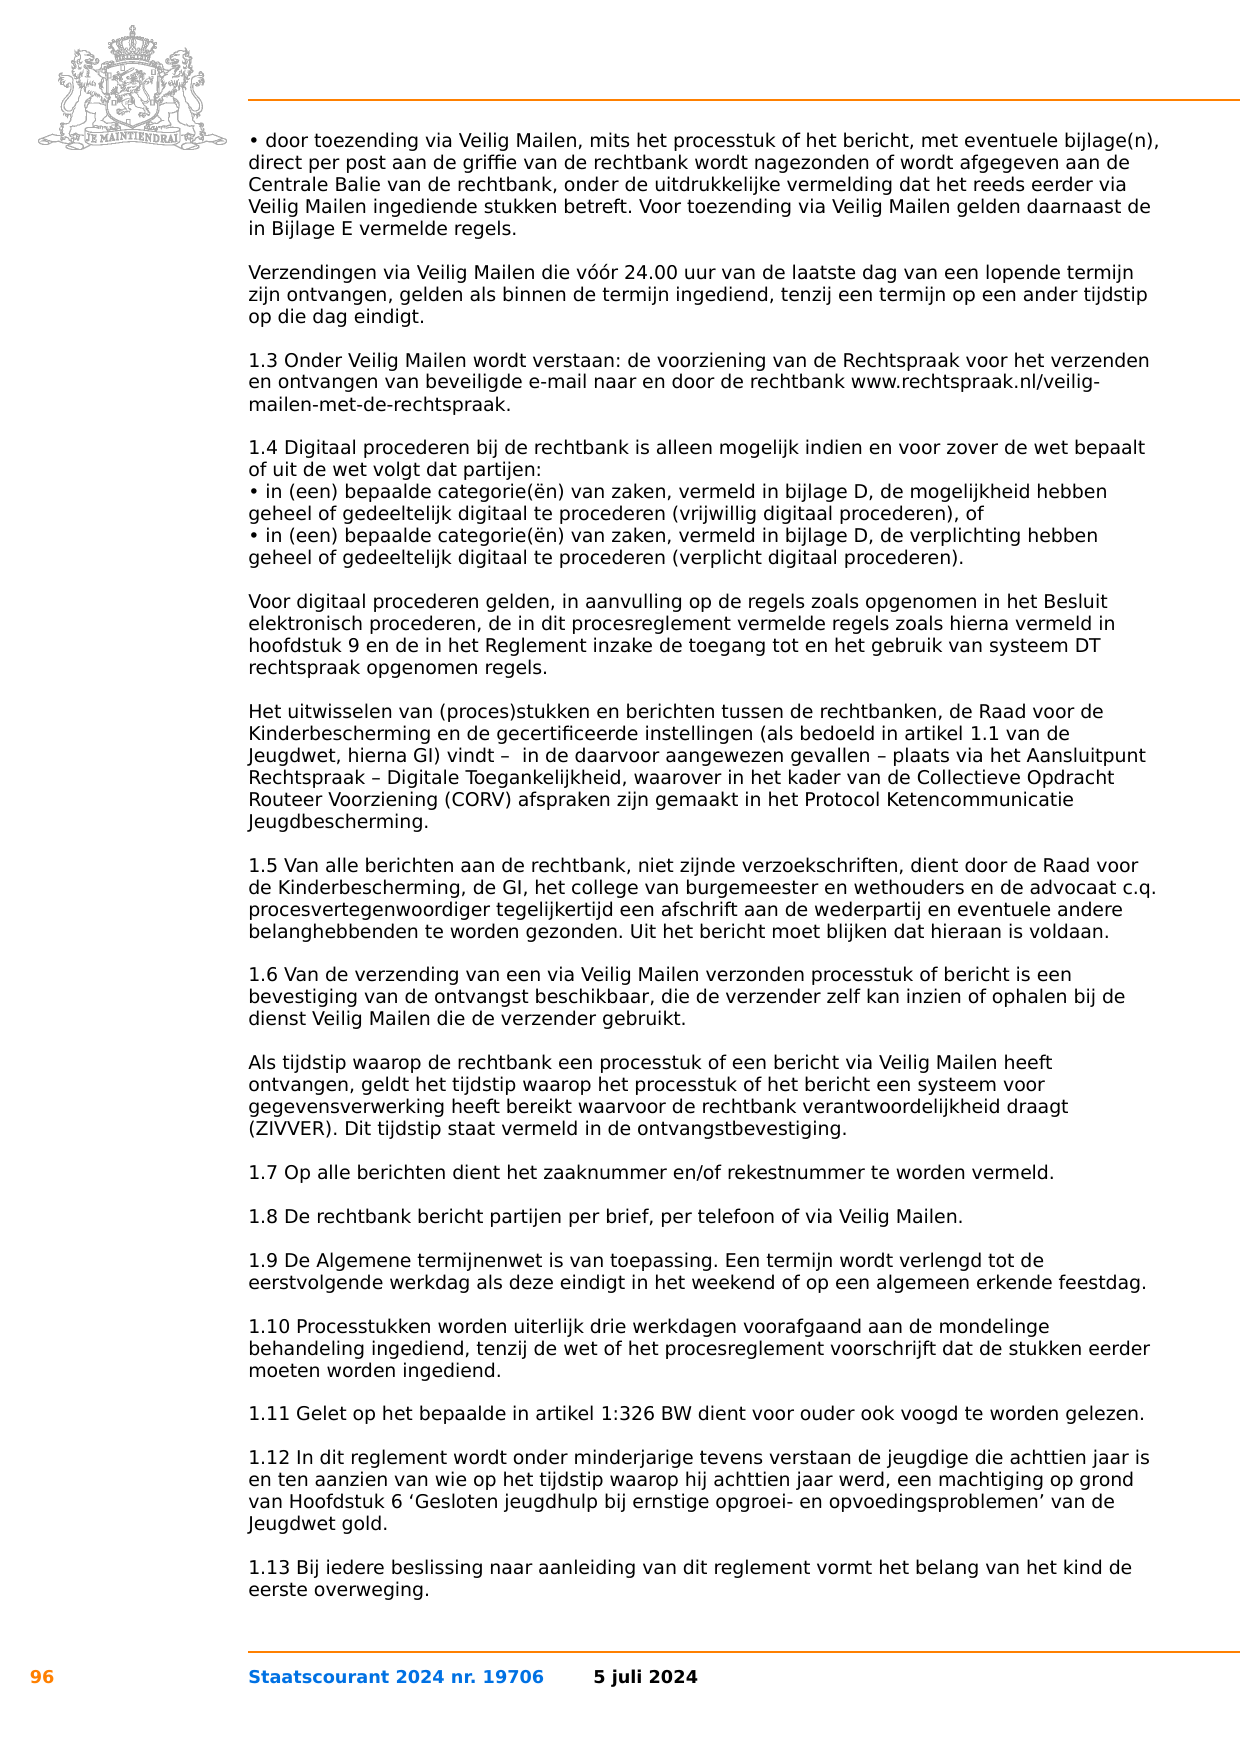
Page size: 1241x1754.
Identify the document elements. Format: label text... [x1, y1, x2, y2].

text 1.11 Gelet op het bepaalde in artikel 1:326 BW dient voor ouder ook voogd te worden gelezen. [248, 1403, 1163, 1425]
text 1.6 Van de verzending van een via Veilig Mailen verzonden processtuk of bericht is een bevestiging van de ontvangst beschikbaar, die de verzender zelf kan inzien of ophalen bij de dienst Veilig Mailen die de verzender gebruikt. [248, 964, 1163, 1030]
text 1.13 Bij iedere beslissing naar aanleiding van dit reglement vormt het belang van het kind de eerste overweging. [248, 1557, 1163, 1601]
text Als tijdstip waarop de rechtbank een processtuk of een bericht via Veilig Mailen heeft ontvangen, geldt het tijdstip waarop het processtuk of het bericht een systeem voor gegevensverwerking heeft bereikt waarvoor de rechtbank verantwoordelijkheid draagt (ZIVVER). Dit tijdstip staat vermeld in de ontvangstbevestiging. [248, 1052, 1163, 1140]
text Verzendingen via Veilig Mailen die vóór 24.00 uur van de laatste dag van een lopende termijn zijn ontvangen, gelden als binnen de termijn ingediend, tenzij een termijn op een ander tijdstip op die dag eindigt. [248, 262, 1163, 328]
text 1.10 Processtukken worden uiterlijk drie werkdagen voorafgaand aan de mondelinge behandeling ingediend, tenzij de wet of het procesreglement voorschrijft dat de stukken eerder moeten worden ingediend. [248, 1316, 1163, 1381]
text 1.12 In dit reglement wordt onder minderjarige tevens verstaan de jeugdige die achttien jaar is en ten aanzien van wie op het tijdstip waarop hij achttien jaar werd, een machtiging op grond van Hoofdstuk 6 ‘Gesloten jeugdhulp bij ernstige opgroei- en opvoedingsproblemen’ van de Jeugdwet gold. [248, 1447, 1163, 1535]
text 1.3 Onder Veilig Mailen wordt verstaan: de voorziening van de Rechtspraak voor het verzenden en ontvangen van beveiligde e-mail naar en door de rechtbank www.rechtspraak.nl/veilig-mailen-met-de-rechtspraak. [248, 349, 1163, 415]
text 1.8 De rechtbank bericht partijen per brief, per telefoon of via Veilig Mailen. [248, 1206, 1163, 1228]
text 1.4 Digitaal procederen bij de rechtbank is alleen mogelijk indien en voor zover de wet bepaalt of uit de wet volgt dat partijen: [248, 437, 1163, 481]
text Voor digitaal procederen gelden, in aanvulling op de regels zoals opgenomen in het Besluit elektronisch procederen, de in dit procesreglement vermelde regels zoals hierna vermeld in hoofdstuk 9 en de in het Reglement inzake de toegang tot en het gebruik van systeem DT rechtspraak opgenomen regels. [248, 591, 1163, 679]
text 1.5 Van alle berichten aan de rechtbank, niet zijnde verzoekschriften, dient door de Raad voor de Kinderbescherming, de GI, het college van burgemeester en wethouders en de advocaat c.q. procesvertegenwoordiger tegelijkertijd een afschrift aan de wederpartij en eventuele andere belanghebbenden te worden gezonden. Uit het bericht moet blijken dat hieraan is voldaan. [248, 854, 1163, 942]
text • in (een) bepaalde categorie(ën) van zaken, vermeld in bijlage D, de mogelijkheid hebben geheel of gedeeltelijk digitaal te procederen (vrijwillig digitaal procederen), of [248, 481, 1163, 525]
text 1.9 De Algemene termijnenwet is van toepassing. Een termijn wordt verlengd tot de eerstvolgende werkdag als deze eindigt in het weekend of op een algemeen erkende feestdag. [248, 1250, 1163, 1294]
text 1.7 Op alle berichten dient het zaaknummer en/of rekestnummer te worden vermeld. [248, 1162, 1163, 1184]
text • door toezending via Veilig Mailen, mits het processtuk of het bericht, met eventuele bijlage(n), direct per post aan de griffie van de rechtbank wordt nagezonden of wordt afgegeven aan de Centrale Balie van de rechtbank, onder de uitdrukkelijke vermelding dat het reeds eerder via Veilig Mailen ingediende stukken betreft. Voor toezending via Veilig Mailen gelden daarnaast de in Bijlage E vermelde regels. [248, 130, 1163, 240]
text • in (een) bepaalde categorie(ën) van zaken, vermeld in bijlage D, de verplichting hebben geheel of gedeeltelijk digitaal te procederen (verplicht digitaal procederen). [248, 525, 1163, 569]
picture [38, 25, 227, 150]
text Het uitwisselen van (proces)stukken en berichten tussen de rechtbanken, de Raad voor de Kinderbescherming en de gecertificeerde instellingen (als bedoeld in artikel 1.1 van de Jeugdwet, hierna GI) vindt – in de daarvoor aangewezen gevallen – plaats via het Aansluitpunt Rechtspraak – Digitale Toegankelijkheid, waarover in het kader van de Collectieve Opdracht Routeer Voorziening (CORV) afspraken zijn gemaakt in het Protocol Ketencommunicatie Jeugdbescherming. [248, 701, 1163, 833]
